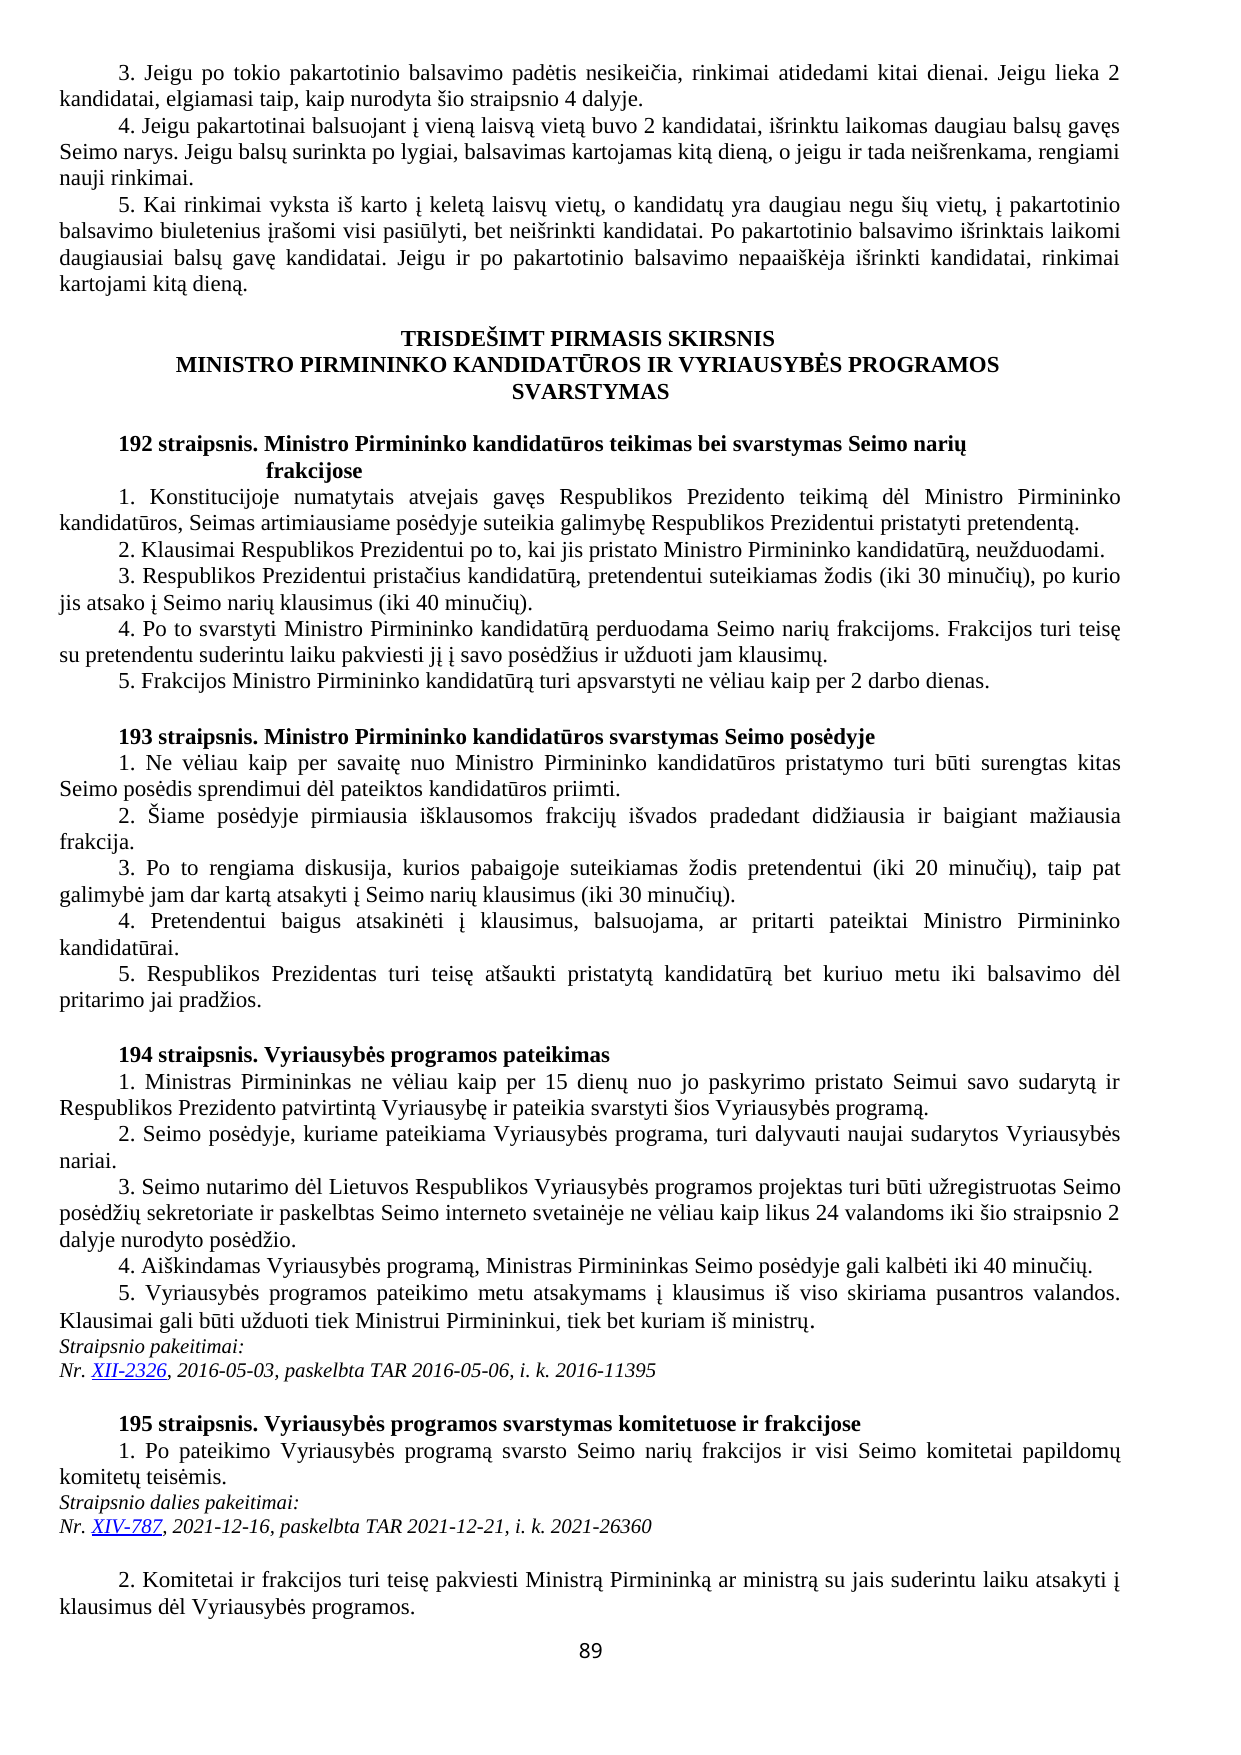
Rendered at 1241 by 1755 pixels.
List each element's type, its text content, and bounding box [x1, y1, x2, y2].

text 3. Respublikos Prezidentui pristačius kandidatūrą, pretendentui suteikiamas žodis (iki 30 minučių), po kurio jis atsako į Seimo narių klausimus (iki 40 minučių). [59, 562, 1122, 615]
text 195 straipsnis. Vyriausybės programos svarstymas komitetuose ir frakcijose [59, 1411, 1122, 1437]
text 1. Po pateikimo Vyriausybės programą svarsto Seimo narių frakcijos ir visi Seimo komitetai papildomų komitetų teisėmis. [59, 1437, 1122, 1489]
text 2. Šiame posėdyje pirmiausia išklausomos frakcijų išvados pradedant didžiausia ir baigiant mažiausia frakcija. [59, 802, 1122, 854]
text Straipsnio pakeitimai: [59, 1334, 1122, 1358]
text MINISTRO PIRMININKO KANDIDATŪROS IR VYRIAUSYBĖS PROGRAMOS [59, 351, 1122, 378]
text 3. Jeigu po tokio pakartotinio balsavimo padėtis nesikeičia, rinkimai atidedami kitai dienai. Jeigu lieka 2 kandidatai, elgiamasi taip, kaip nurodyta šio straipsnio 4 dalyje. [59, 59, 1122, 112]
text 4. Jeigu pakartotinai balsuojant į vieną laisvą vietą buvo 2 kandidatai, išrinktu laikomas daugiau balsų gavęs Seimo narys. Jeigu balsų surinkta po lygiai, balsavimas kartojamas kitą dieną, o jeigu ir tada neišrenkama, rengiami nauji rinkimai. [59, 112, 1122, 191]
text 2. Komitetai ir frakcijos turi teisę pakviesti Ministrą Pirmininką ar ministrą su jais suderintu laiku atsakyti į klausimus dėl Vyriausybės programos. [59, 1566, 1122, 1619]
text 193 straipsnis. Ministro Pirmininko kandidatūros svarstymas Seimo posėdyje [59, 723, 1122, 749]
text frakcijose [266, 457, 1122, 483]
text Nr. XII-2326, 2016-05-03, paskelbta TAR 2016-05-06, i. k. 2016-11395 [59, 1358, 1122, 1382]
text 1. Ministras Pirmininkas ne vėliau kaip per 15 dienų nuo jo paskyrimo pristato Seimui savo sudarytą ir Respublikos Prezidento patvirtintą Vyriausybę ir pateikia svarstyti šios Vyriausybės programą. [59, 1068, 1122, 1120]
text 5. Frakcijos Ministro Pirmininko kandidatūrą turi apsvarstyti ne vėliau kaip per 2 darbo dienas. [59, 668, 1122, 694]
text 5. Vyriausybės programos pateikimo metu atsakymams į klausimus iš viso skiriama pusantros valandos. Klausimai gali būti užduoti tiek Ministrui Pirmininkui, tiek bet kuriam iš ministrų. [59, 1278, 1122, 1334]
text 4. Po to svarstyti Ministro Pirmininko kandidatūrą perduodama Seimo narių frakcijoms. Frakcijos turi teisę su pretendentu suderintu laiku pakviesti jį į savo posėdžius ir užduoti jam klausimų. [59, 615, 1122, 668]
text 3. Po to rengiama diskusija, kurios pabaigoje suteikiamas žodis pretendentui (iki 20 minučių), taip pat galimybė jam dar kartą atsakyti į Seimo narių klausimus (iki 30 minučių). [59, 854, 1122, 907]
text 4. Pretendentui baigus atsakinėti į klausimus, balsuojama, ar pritarti pateiktai Ministro Pirmininko kandidatūrai. [59, 907, 1122, 960]
text 194 straipsnis. Vyriausybės programos pateikimas [59, 1041, 1122, 1068]
text 5. Respublikos Prezidentas turi teisę atšaukti pristatytą kandidatūrą bet kuriuo metu iki balsavimo dėl pritarimo jai pradžios. [59, 960, 1122, 1013]
text Straipsnio dalies pakeitimai: [59, 1489, 1122, 1514]
text 1. Ne vėliau kaip per savaitę nuo Ministro Pirmininko kandidatūros pristatymo turi būti surengtas kitas Seimo posėdis sprendimui dėl pateiktos kandidatūros priimti. [59, 749, 1122, 802]
text SVARSTYMAS [59, 378, 1122, 404]
text 4. Aiškindamas Vyriausybės programą, Ministras Pirmininkas Seimo posėdyje gali kalbėti iki 40 minučių. [59, 1252, 1122, 1278]
text 2. Seimo posėdyje, kuriame pateikiama Vyriausybės programa, turi dalyvauti naujai sudarytos Vyriausybės nariai. [59, 1120, 1122, 1173]
text 192 straipsnis. Ministro Pirmininko kandidatūros teikimas bei svarstymas Seimo narių [118, 430, 1122, 457]
text 2. Klausimai Respublikos Prezidentui po to, kai jis pristato Ministro Pirmininko kandidatūrą, neužduodami. [59, 536, 1122, 562]
text 1. Konstitucijoje numatytais atvejais gavęs Respublikos Prezidento teikimą dėl Ministro Pirmininko kandidatūros, Seimas artimiausiame posėdyje suteikia galimybę Respublikos Prezidentui pristatyti pretendentą. [59, 483, 1122, 536]
text Nr. XIV-787, 2021-12-16, paskelbta TAR 2021-12-21, i. k. 2021-26360 [59, 1514, 1122, 1538]
text 5. Kai rinkimai vyksta iš karto į keletą laisvų vietų, o kandidatų yra daugiau negu šių vietų, į pakartotinio balsavimo biuletenius įrašomi visi pasiūlyti, bet neišrinkti kandidatai. Po pakartotinio balsavimo išrinktais laikomi daugiausiai balsų gavę kandidatai. Jeigu ir po pakartotinio balsavimo nepaaiškėja išrinkti kandidatai, rinkimai kartojami kitą dieną. [59, 191, 1122, 296]
text TRISDEŠIMT PIRMASIS SKIRSNIS [59, 325, 1122, 351]
text 3. Seimo nutarimo dėl Lietuvos Respublikos Vyriausybės programos projektas turi būti užregistruotas Seimo posėdžių sekretoriate ir paskelbtas Seimo interneto svetainėje ne vėliau kaip likus 24 valandoms iki šio straipsnio 2 dalyje nurodyto posėdžio. [59, 1173, 1122, 1252]
